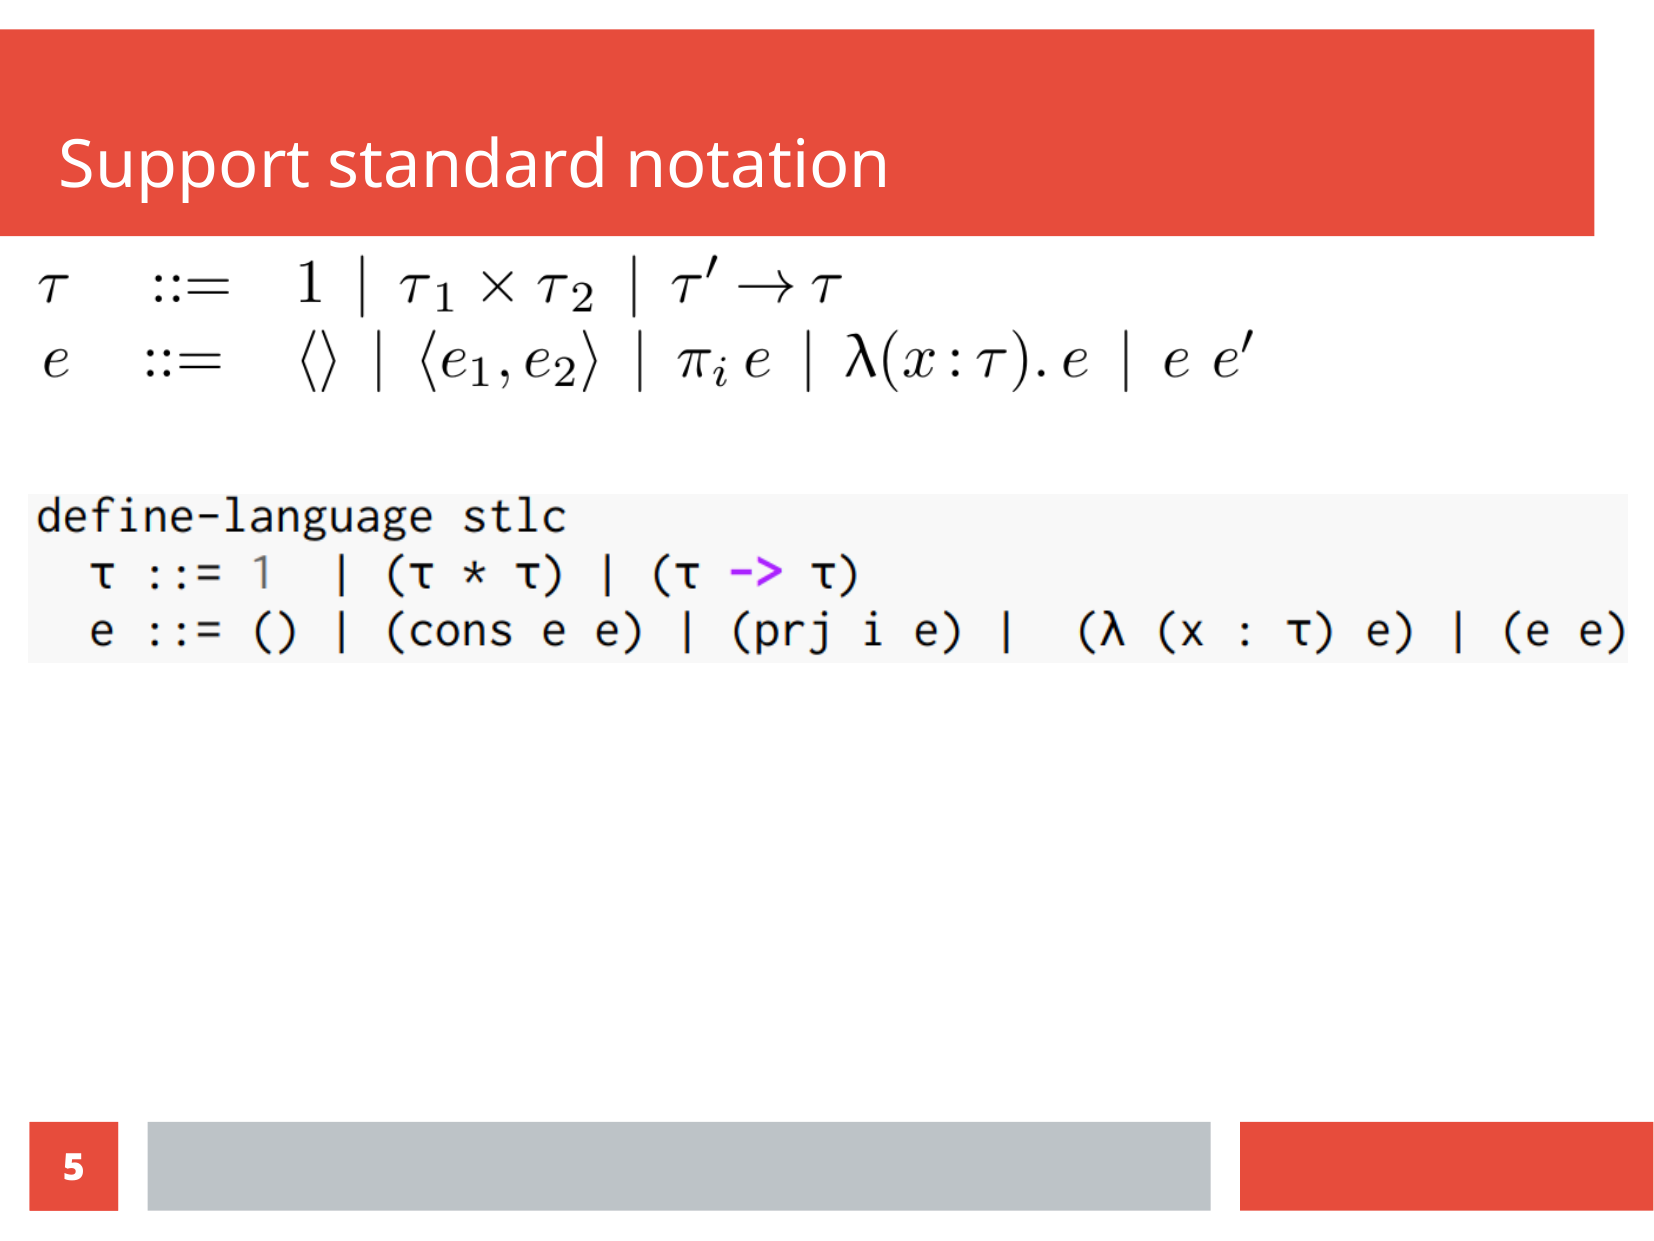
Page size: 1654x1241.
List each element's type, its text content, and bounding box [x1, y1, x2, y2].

title Support standard notation [59, 59, 1595, 207]
picture [30, 250, 1261, 406]
picture [28, 494, 1628, 663]
